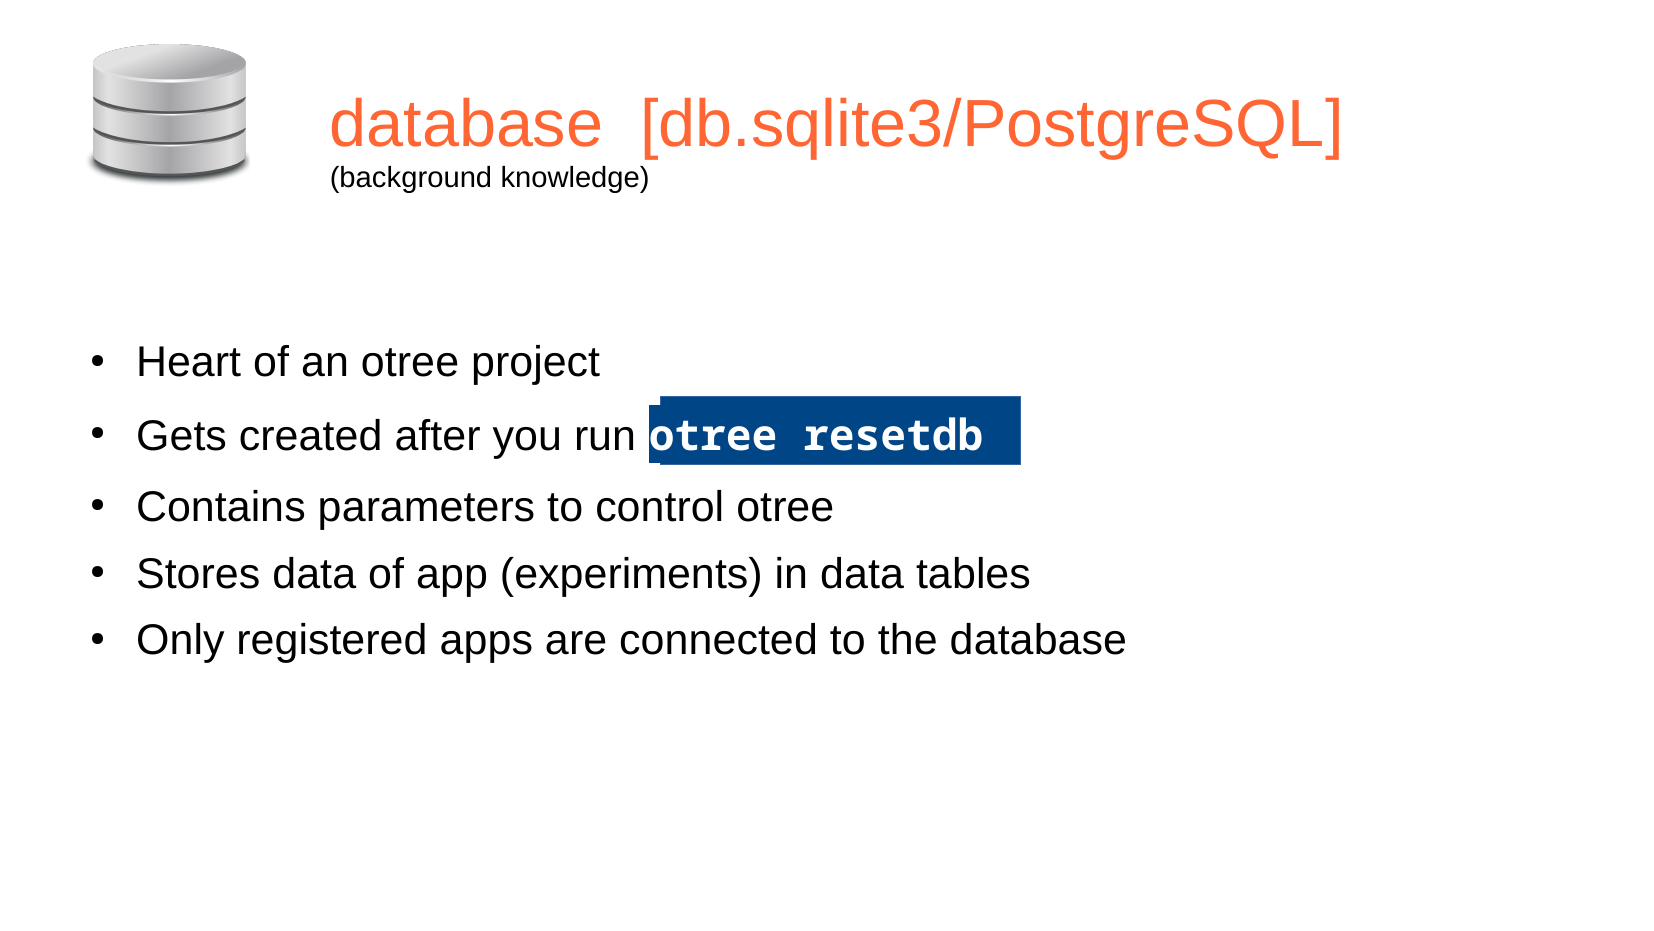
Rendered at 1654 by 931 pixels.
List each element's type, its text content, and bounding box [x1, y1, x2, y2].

picture [83, 44, 256, 188]
list Heart of an otree project Gets created after you run otree resetdb Contains parameters to control otree Stores data of app (experiments) in data tables Only registered apps are connected to the database [75, 337, 1564, 668]
text_box database [db.sqlite3/PostgreSQL] (background knowledge) [315, 78, 1456, 271]
